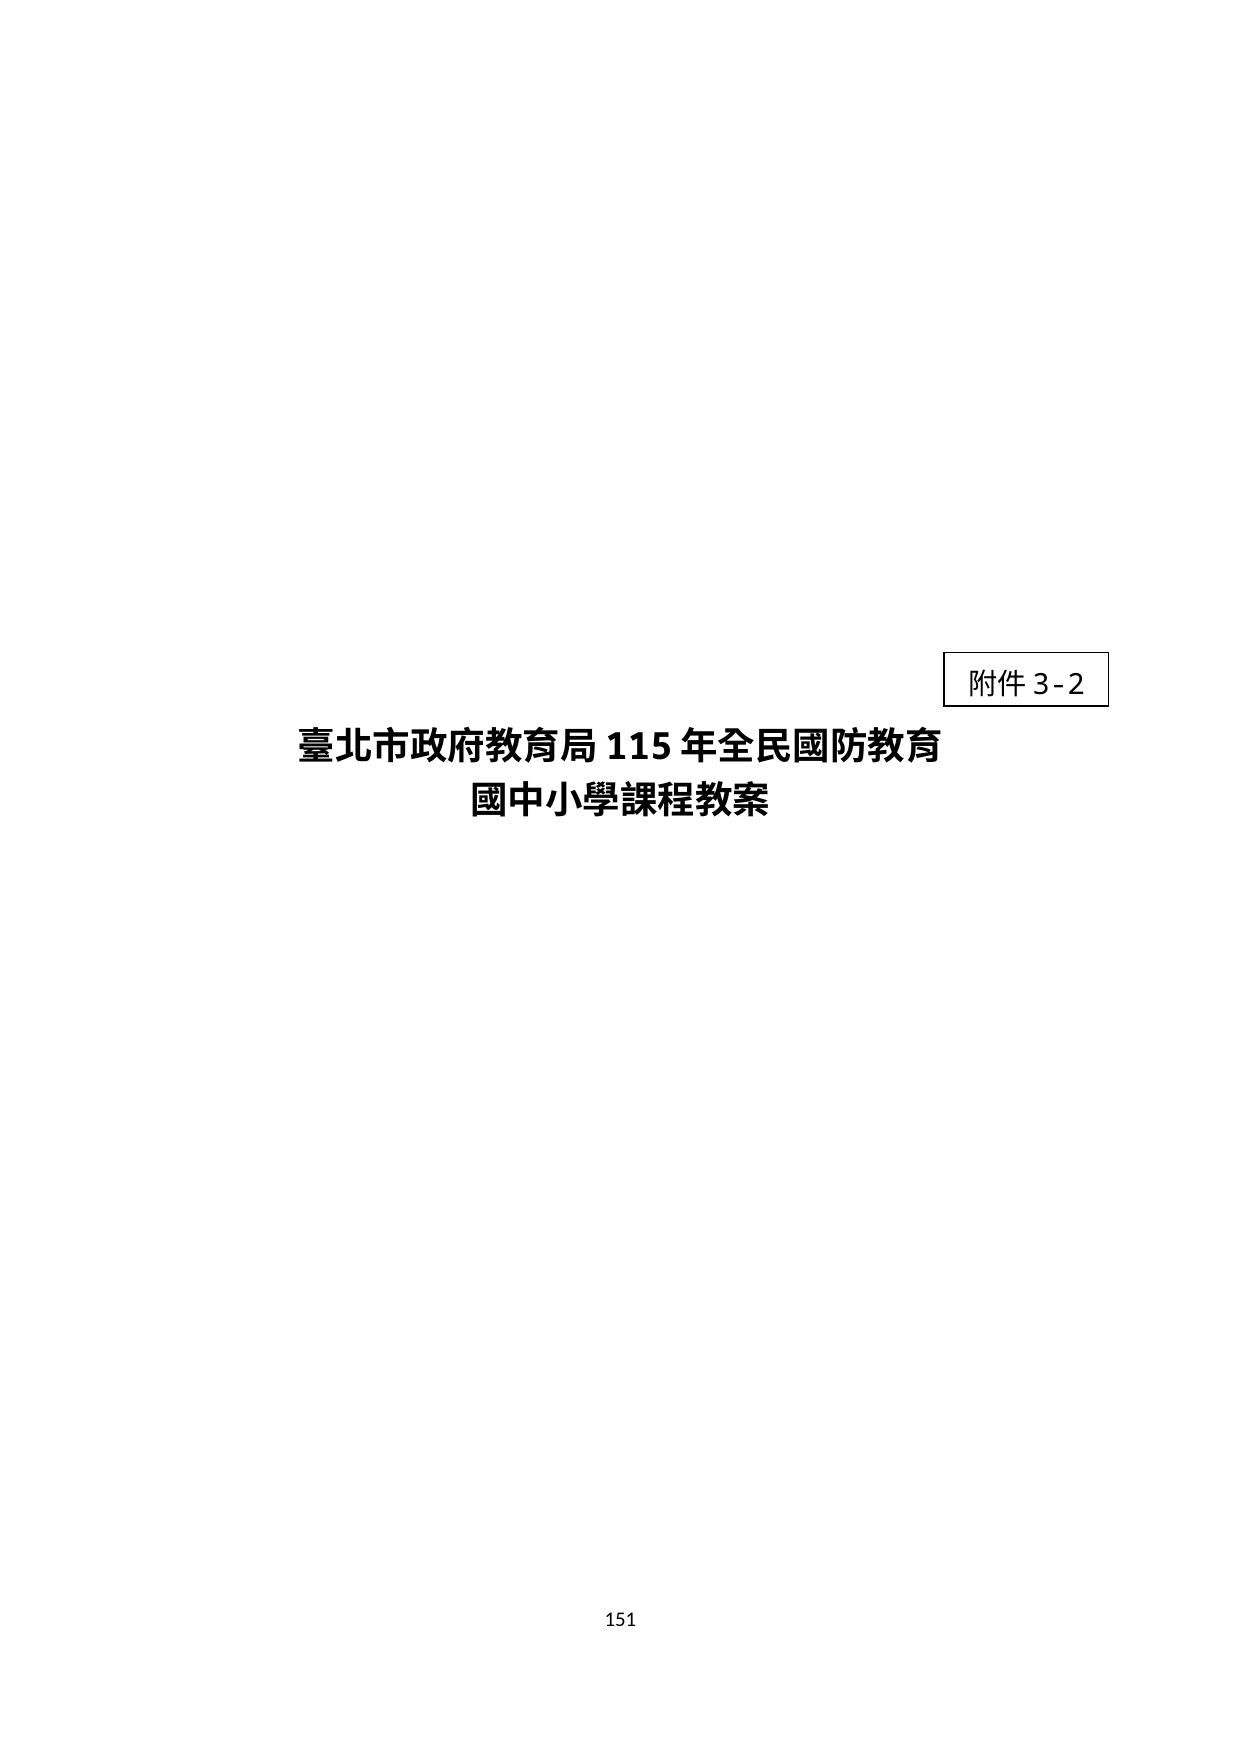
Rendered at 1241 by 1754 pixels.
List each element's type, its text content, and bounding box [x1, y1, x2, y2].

text 國中小學課程教案 [187, 770, 1053, 824]
text [945, 653, 1108, 705]
text 臺北市政府教育局115年全民國防教育 [187, 716, 1053, 770]
text 附件3-2 [959, 661, 1093, 697]
